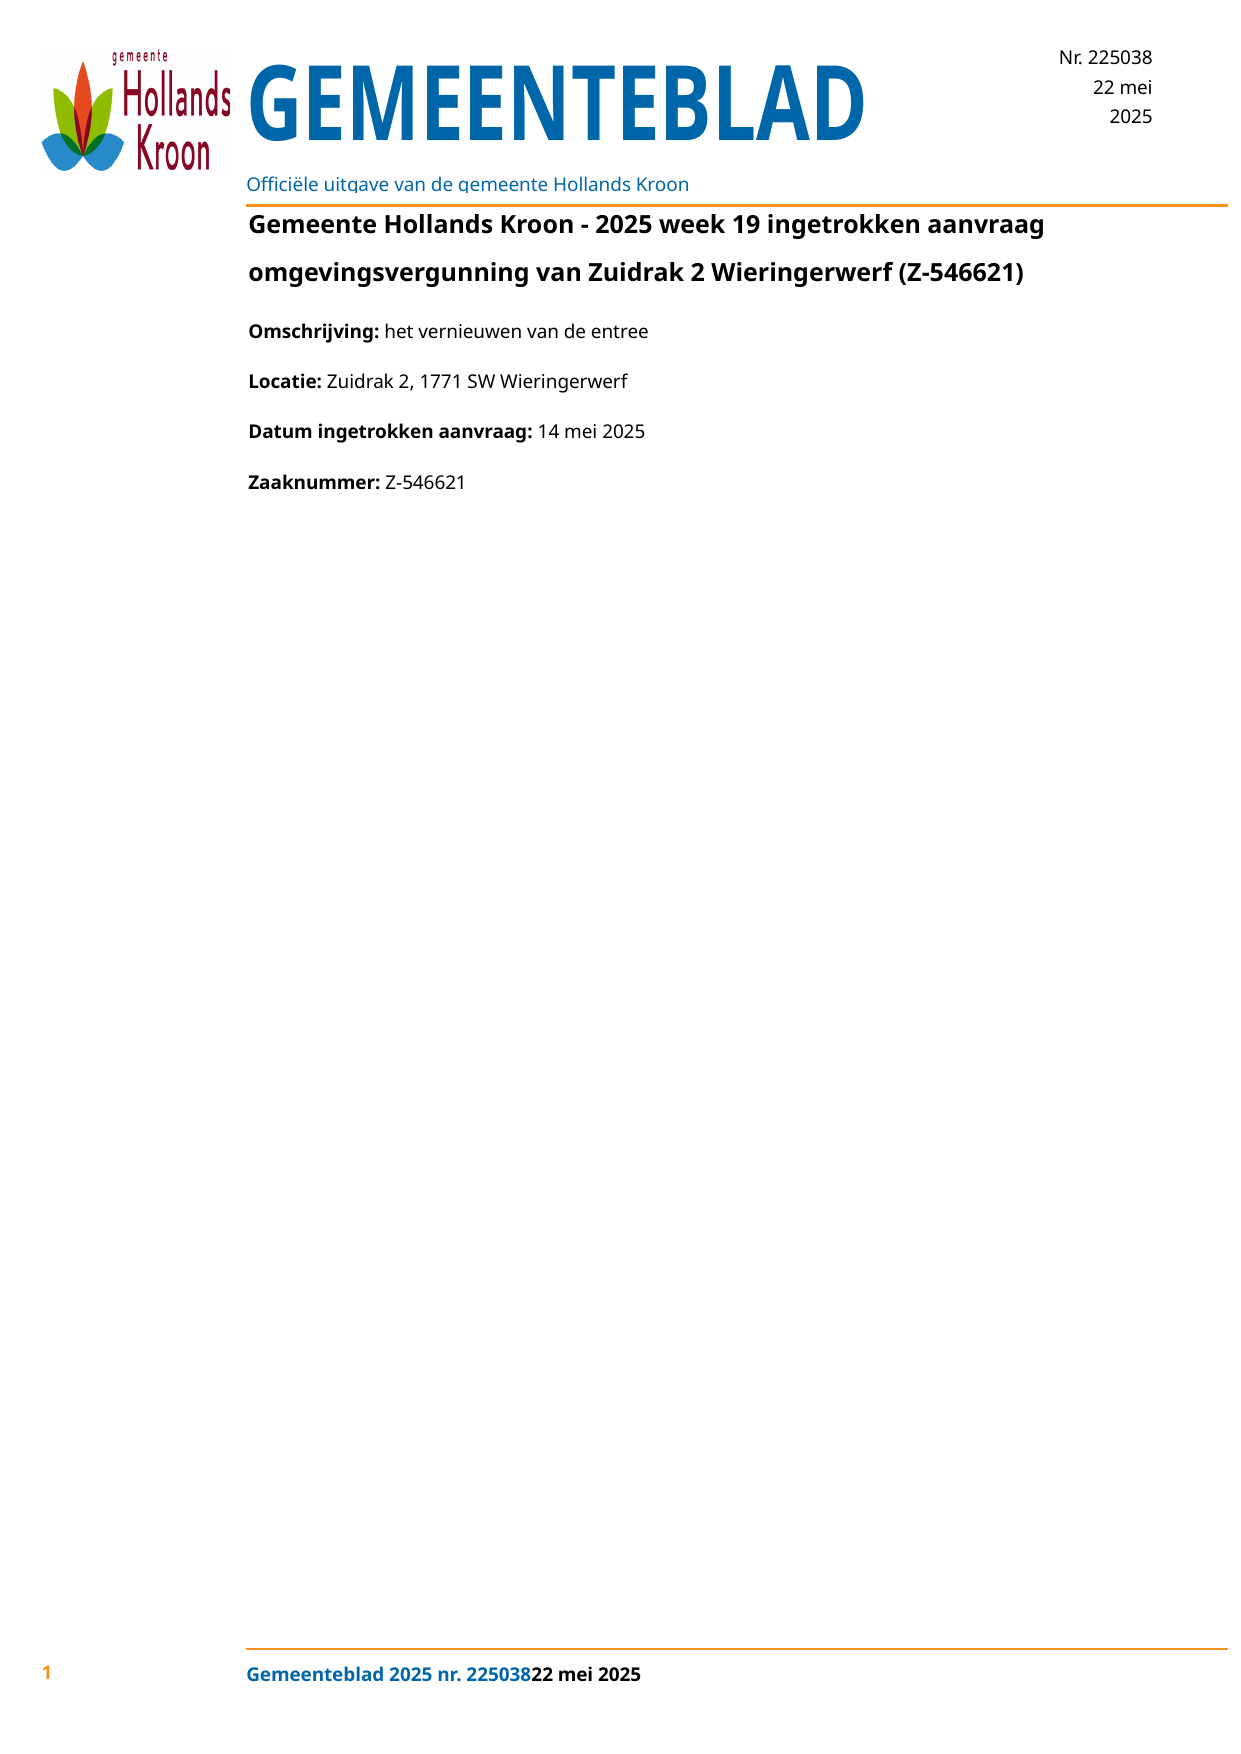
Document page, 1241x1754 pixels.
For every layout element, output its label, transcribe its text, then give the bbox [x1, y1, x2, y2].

text Omschrijving: het vernieuwen van de entree [248, 318, 1152, 344]
text Locatie: Zuidrak 2, 1771 SW Wieringerwerf [248, 368, 1152, 394]
picture [41, 47, 231, 172]
text Zaaknummer: Z-546621 [248, 469, 1152, 495]
text Gemeente Hollands Kroon - 2025 week 19 ingetrokken aanvraag omgevingsvergunning van Zuidrak 2 Wieringerwerf (Z-546621) [248, 207, 1152, 288]
text Datum ingetrokken aanvraag: 14 mei 2025 [248, 419, 1152, 444]
